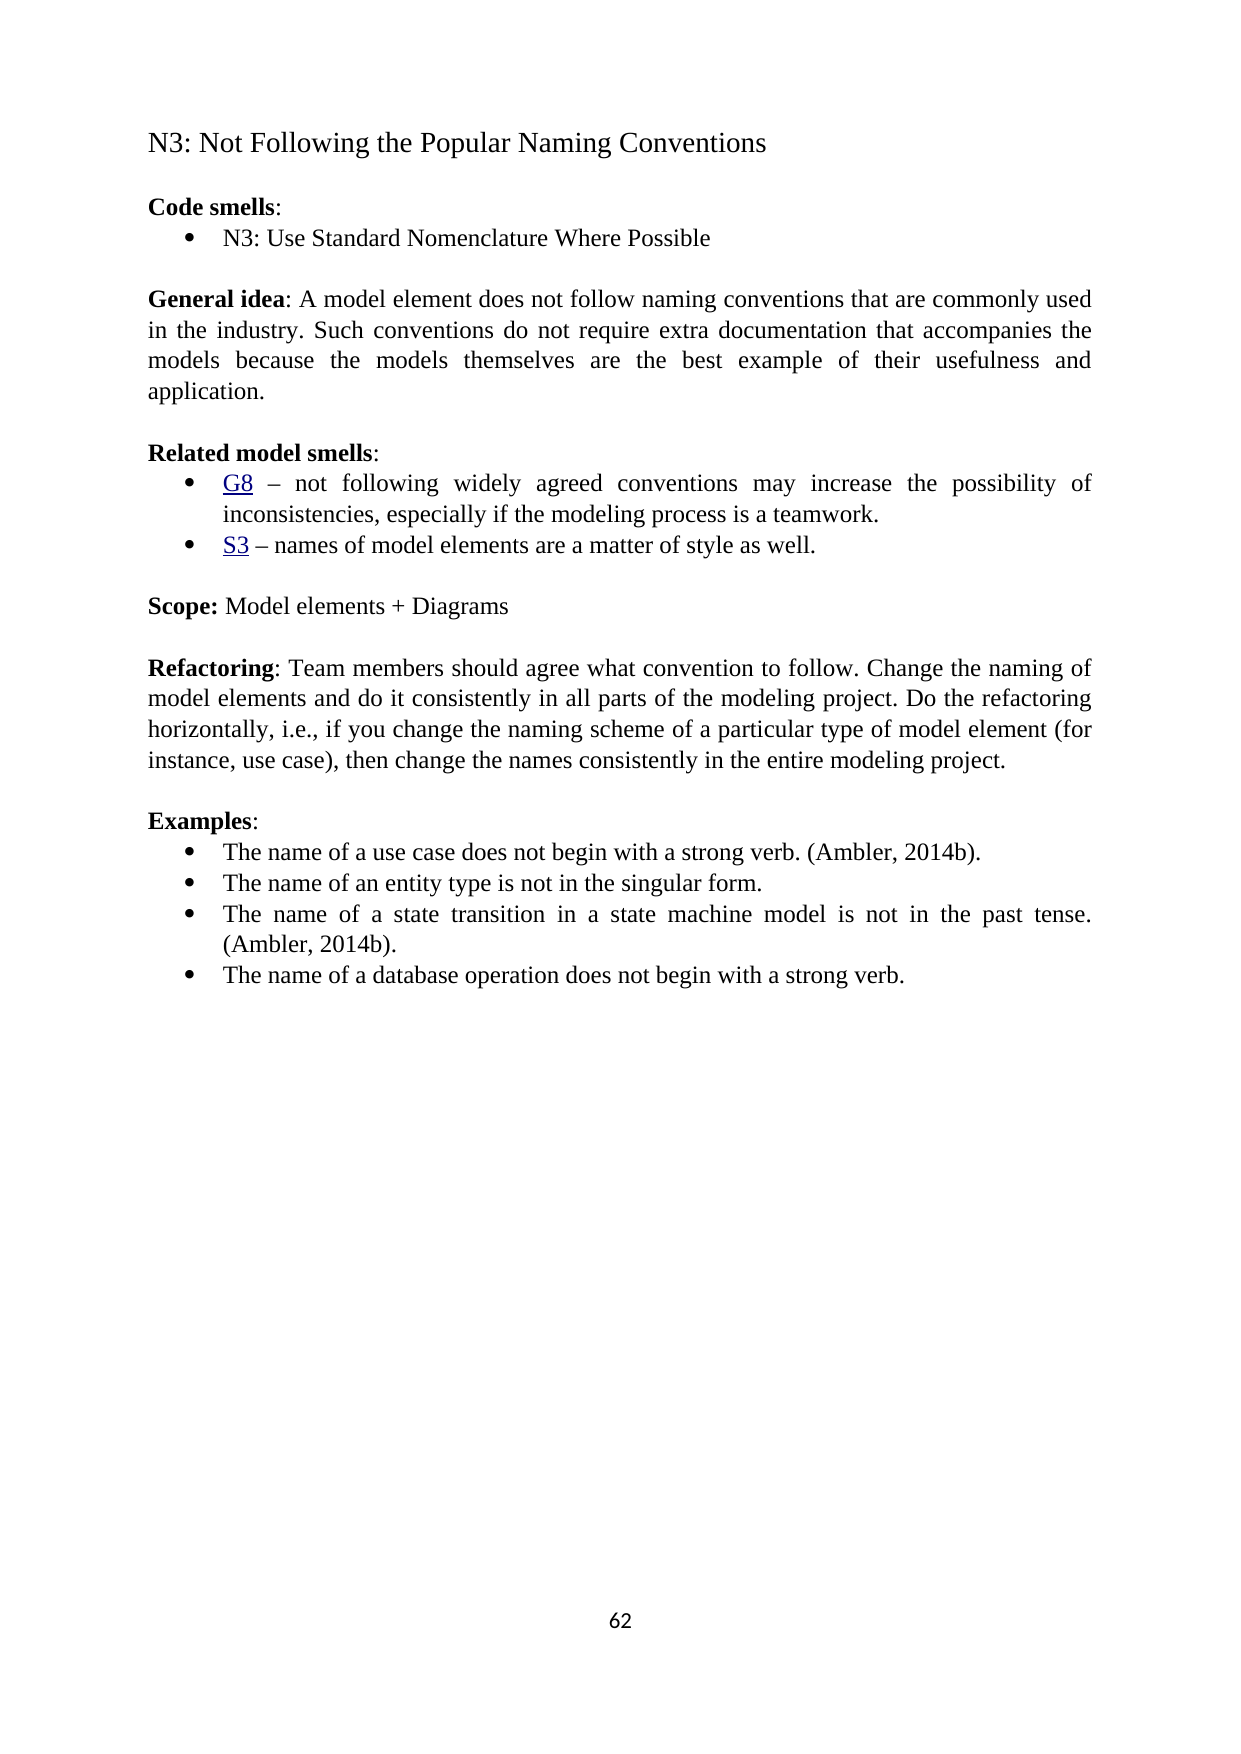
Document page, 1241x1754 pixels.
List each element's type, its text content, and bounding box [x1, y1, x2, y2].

text Examples: [148, 806, 1093, 835]
subtitle N3: Not Following the Popular Naming Conventions [148, 125, 1093, 159]
text Code smells: [148, 192, 1093, 221]
list G8 – not following widely agreed conventions may increase the possibility of inconsistencies, especially if the modeling process is a teamwork. [185, 468, 1093, 528]
list S3 – names of model elements are a matter of style as well. [185, 530, 1093, 559]
list The name of an entity type is not in the singular form. [185, 868, 1093, 897]
text Scope: Model elements + Diagrams [148, 591, 1093, 620]
text Related model smells: [148, 438, 1093, 466]
list N3: Use Standard Nomenclature Where Possible [185, 223, 1093, 251]
list The name of a state transition in a state machine model is not in the past tense. (Ambler, 2014b). [185, 899, 1093, 958]
list The name of a use case does not begin with a strong verb. (Ambler, 2014b). [185, 837, 1093, 866]
list The name of a database operation does not begin with a strong verb. [185, 960, 1093, 989]
text General idea: A model element does not follow naming conventions that are commonly used in the industry. Such conventions do not require extra documentation that accompanies the models because the models themselves are the best example of their usefulness and application. [148, 284, 1093, 405]
text Refactoring: Team members should agree what convention to follow. Change the naming of model elements and do it consistently in all parts of the modeling project. Do the refactoring horizontally, i.e., if you change the naming scheme of a particular type of model element (for instance, use case), then change the names consistently in the entire modeling project. [148, 653, 1093, 774]
